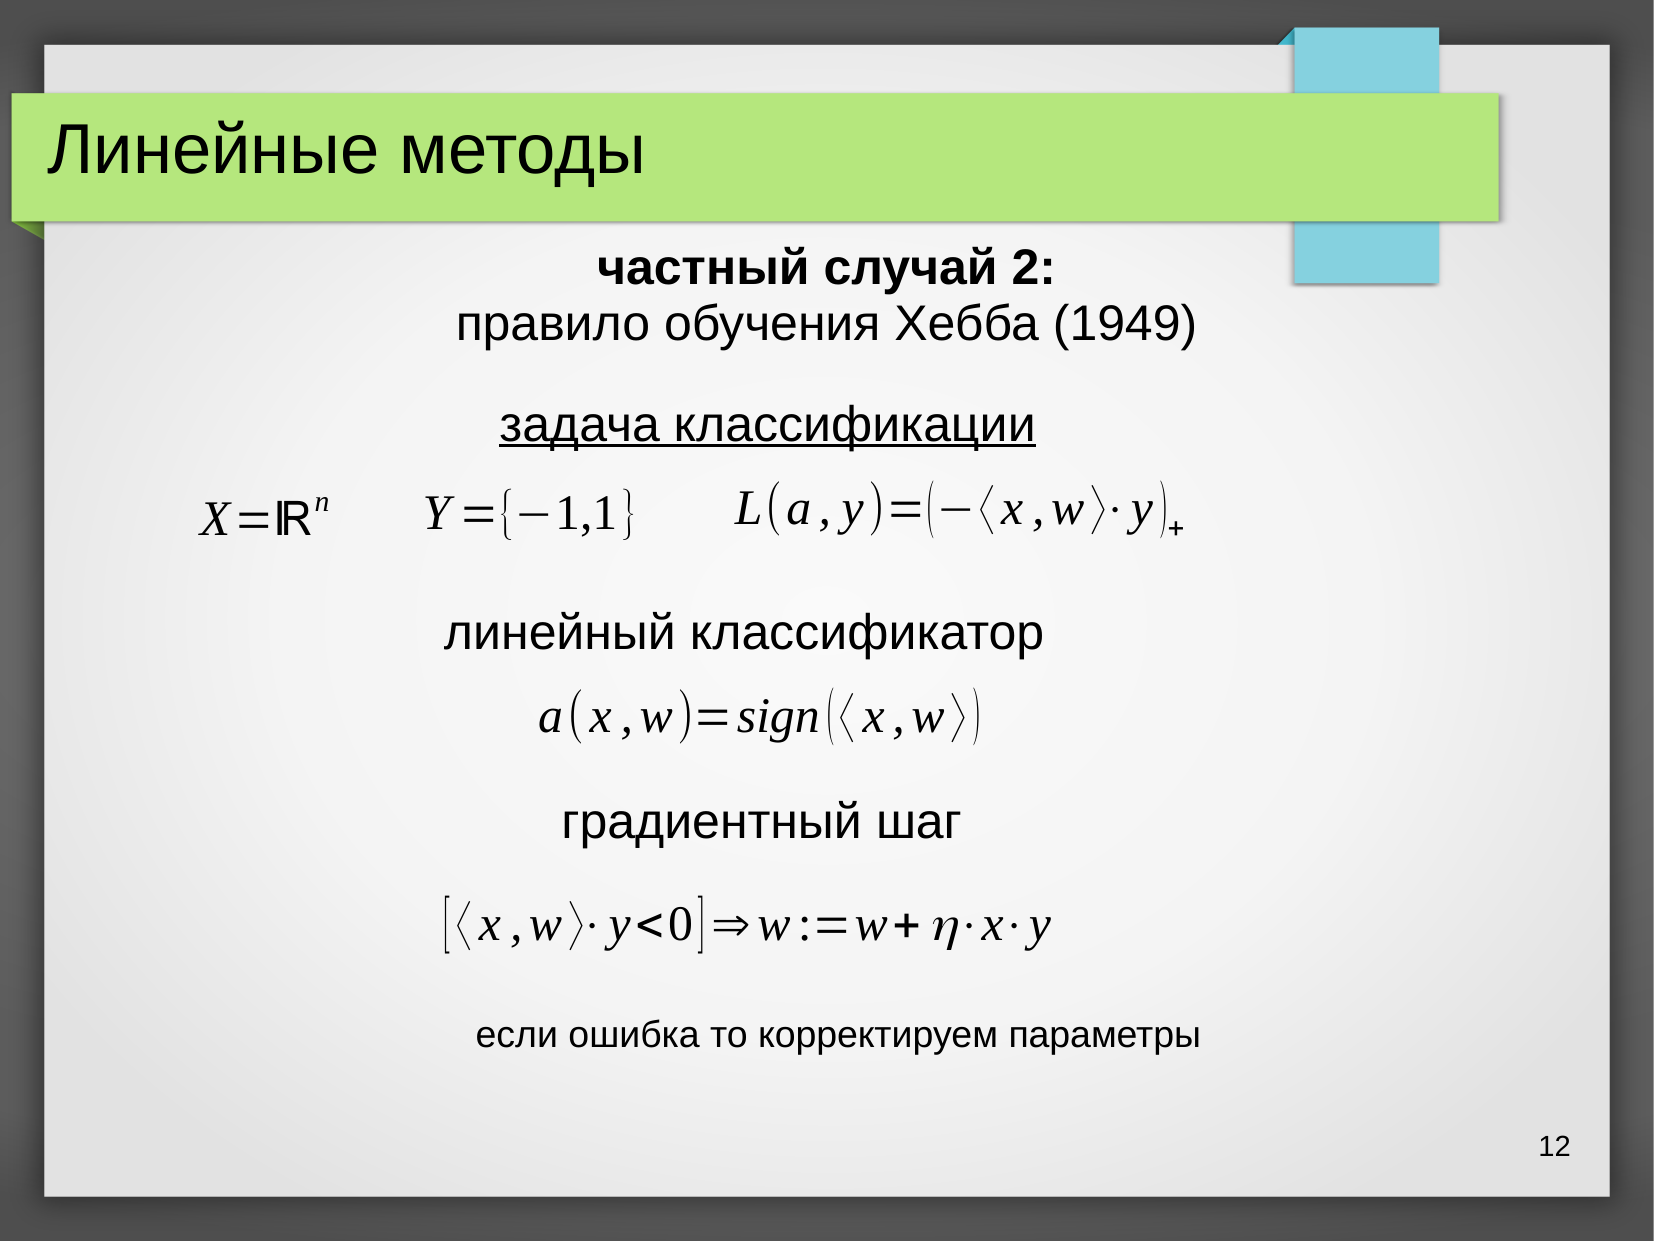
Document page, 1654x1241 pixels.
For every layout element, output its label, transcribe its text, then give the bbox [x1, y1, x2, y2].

text_box частный случай 2: правило обучения Хебба (1949) [47, 224, 1607, 367]
chart [725, 477, 1193, 544]
text_box градиентный шаг [507, 779, 1016, 863]
picture [0, 0, 1654, 1241]
chart [188, 484, 337, 547]
text_box если ошибка то корректируем параметры [118, 968, 1560, 1101]
text_box линейный классификатор [413, 602, 1075, 662]
chart [531, 685, 987, 749]
chart [417, 485, 646, 544]
chart [437, 893, 1060, 957]
text_box задача классификации [496, 386, 1040, 461]
title Линейные методы [47, 109, 1501, 189]
